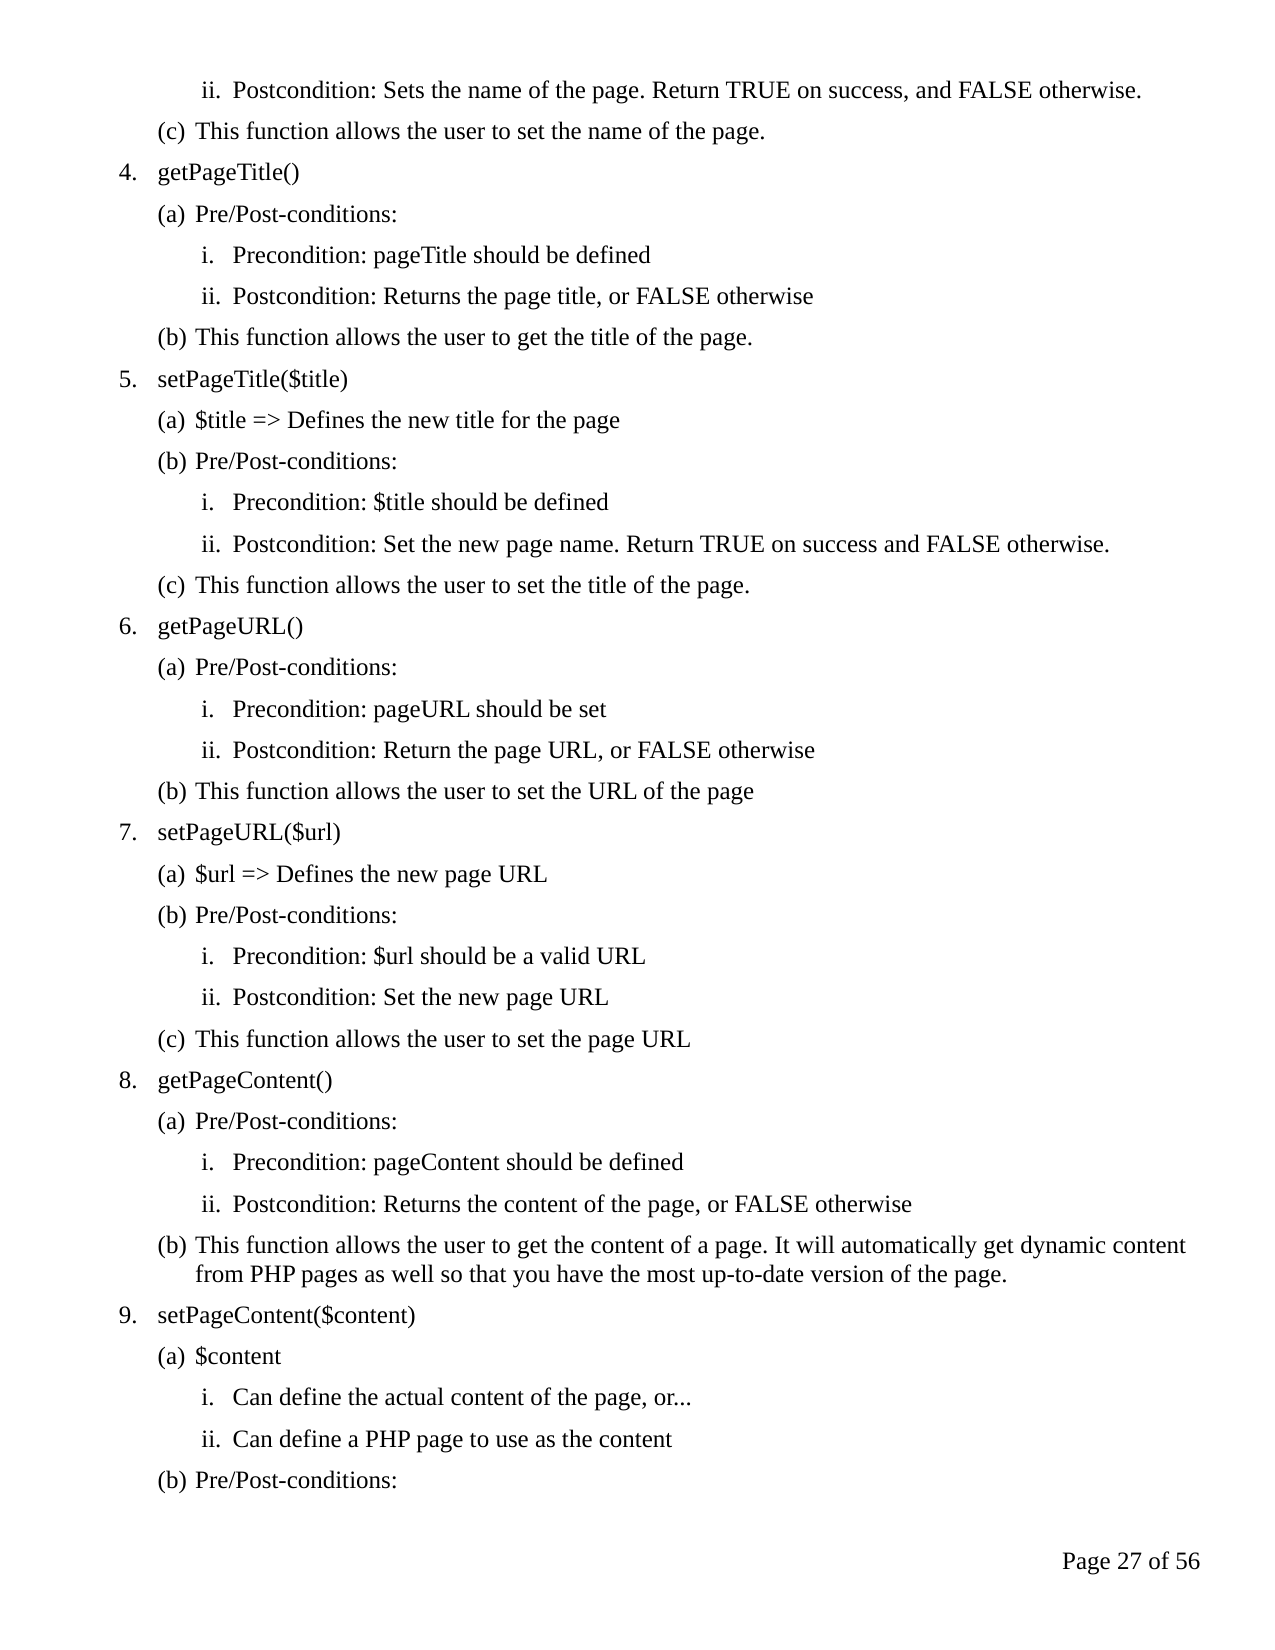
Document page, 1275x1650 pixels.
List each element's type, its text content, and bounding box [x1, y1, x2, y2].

list This function allows the user to set the page URL [157, 1024, 1200, 1052]
list Postcondition: Return the page URL, or FALSE otherwise [195, 735, 1200, 764]
list Precondition: pageTitle should be defined [195, 240, 1200, 269]
list This function allows the user to get the content of a page. It will automatically get dynamic content from PHP pages as well so that you have the most up-to-date version of the page. [157, 1230, 1200, 1287]
list getPageTitle() [112, 157, 1200, 186]
list Pre/Post-conditions: [157, 446, 1200, 475]
list Can define a PHP page to use as the content [195, 1424, 1200, 1452]
list Postcondition: Set the new page URL [195, 982, 1200, 1011]
list Postcondition: Set the new page name. Return TRUE on success and FALSE otherwise. [195, 529, 1200, 557]
list $title => Defines the new title for the page [157, 405, 1200, 434]
list This function allows the user to set the title of the page. [157, 570, 1200, 599]
list This function allows the user to get the title of the page. [157, 322, 1200, 351]
list setPageTitle($title) [112, 364, 1200, 392]
list $url => Defines the new page URL [157, 859, 1200, 887]
list setPageURL($url) [112, 817, 1200, 846]
list Postcondition: Returns the content of the page, or FALSE otherwise [195, 1189, 1200, 1217]
list This function allows the user to set the URL of the page [157, 776, 1200, 805]
list This function allows the user to set the name of the page. [157, 116, 1200, 145]
list Pre/Post-conditions: [157, 199, 1200, 227]
list Precondition: pageURL should be set [195, 694, 1200, 722]
list Pre/Post-conditions: [157, 900, 1200, 929]
list getPageURL() [112, 611, 1200, 640]
list Pre/Post-conditions: [157, 652, 1200, 681]
list Precondition: $title should be defined [195, 487, 1200, 516]
list Postcondition: Sets the name of the page. Return TRUE on success, and FALSE otherwise. [195, 75, 1200, 104]
list $content [157, 1341, 1200, 1370]
list getPageContent() [112, 1065, 1200, 1094]
list setPageContent($content) [112, 1300, 1200, 1329]
list Precondition: pageContent should be defined [195, 1147, 1200, 1176]
list Pre/Post-conditions: [157, 1465, 1200, 1494]
list Postcondition: Returns the page title, or FALSE otherwise [195, 281, 1200, 310]
list Can define the actual content of the page, or... [195, 1382, 1200, 1411]
list Pre/Post-conditions: [157, 1106, 1200, 1135]
list Precondition: $url should be a valid URL [195, 941, 1200, 970]
